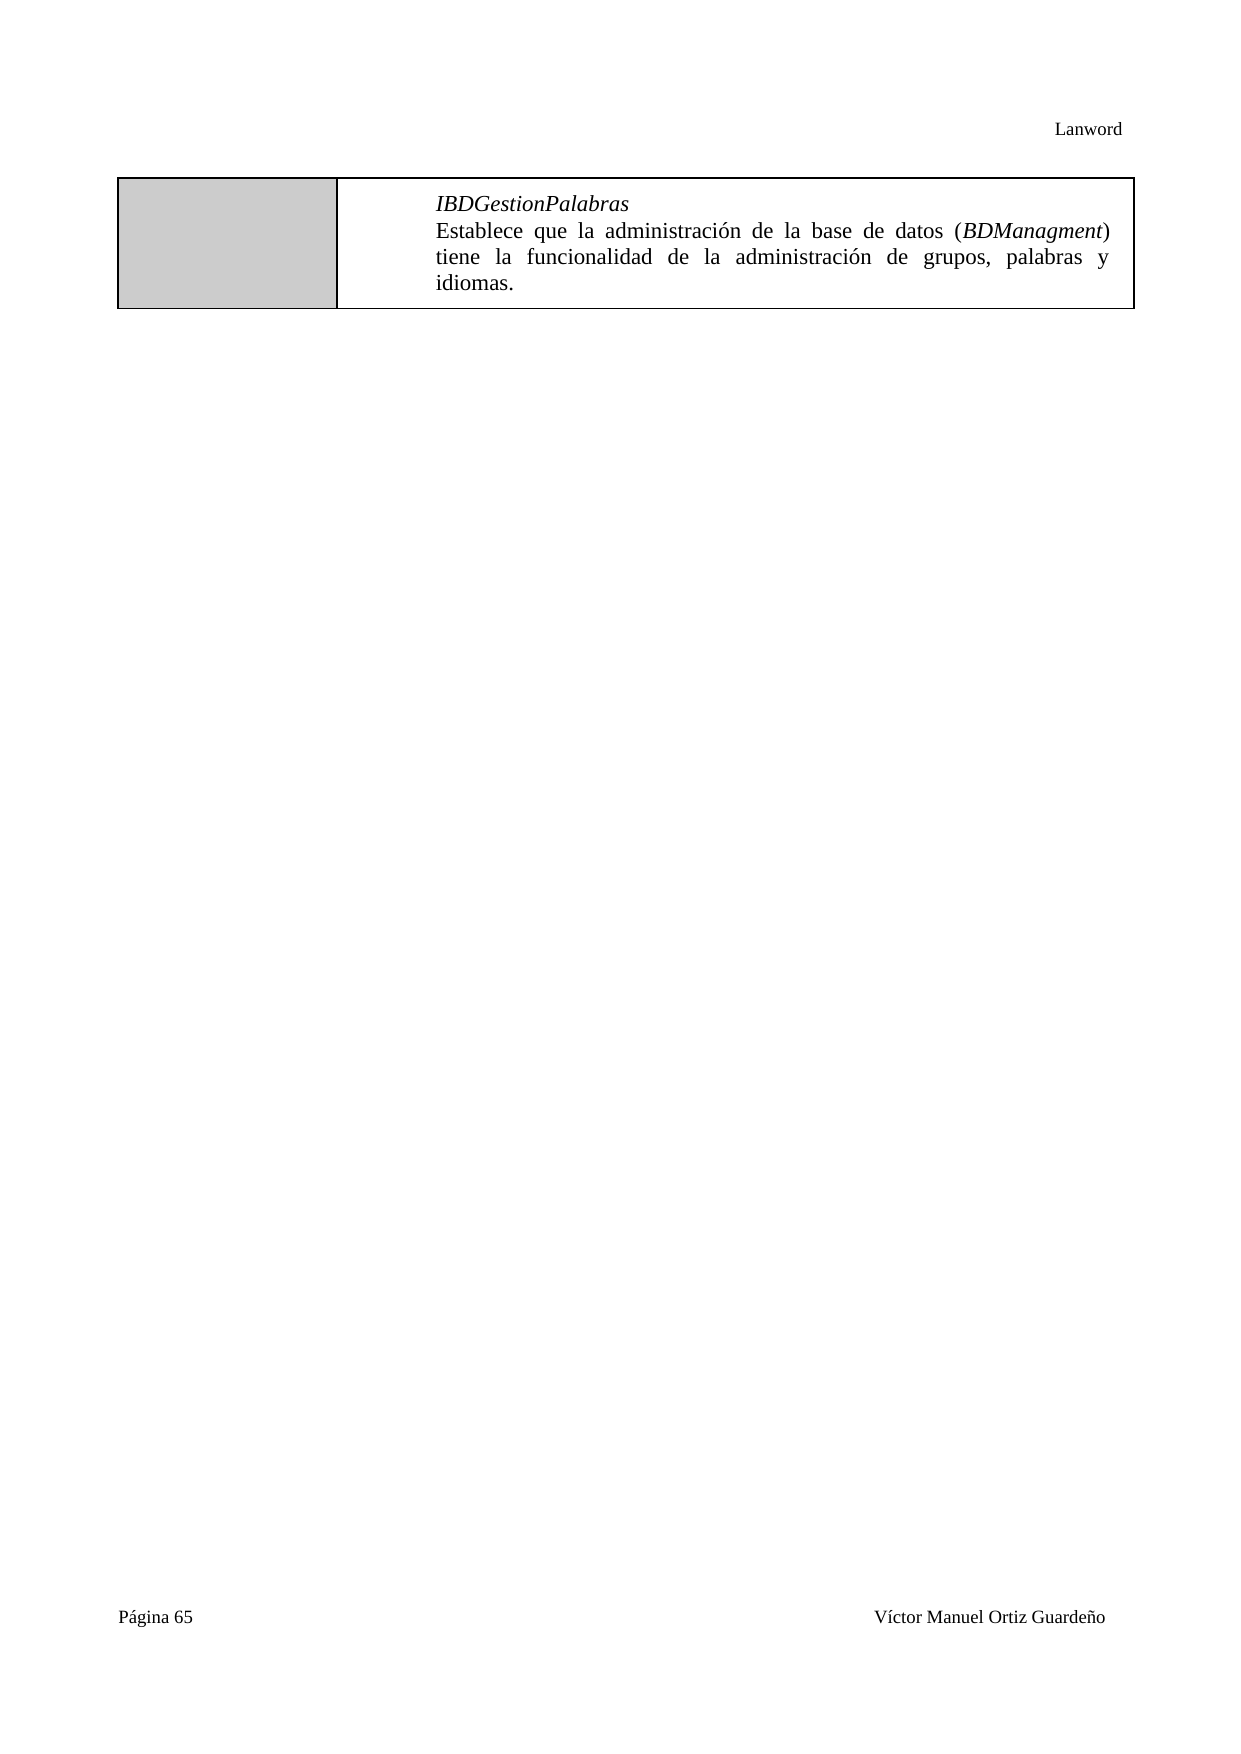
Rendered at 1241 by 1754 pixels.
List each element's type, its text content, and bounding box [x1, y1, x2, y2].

table_cell IBDGestionPalabras Establece que la administración de la base de datos (BDManagment) tiene la funcionalidad de la administración de grupos, palabras y idiomas. [338, 179, 1133, 308]
table_cell [119, 179, 336, 308]
